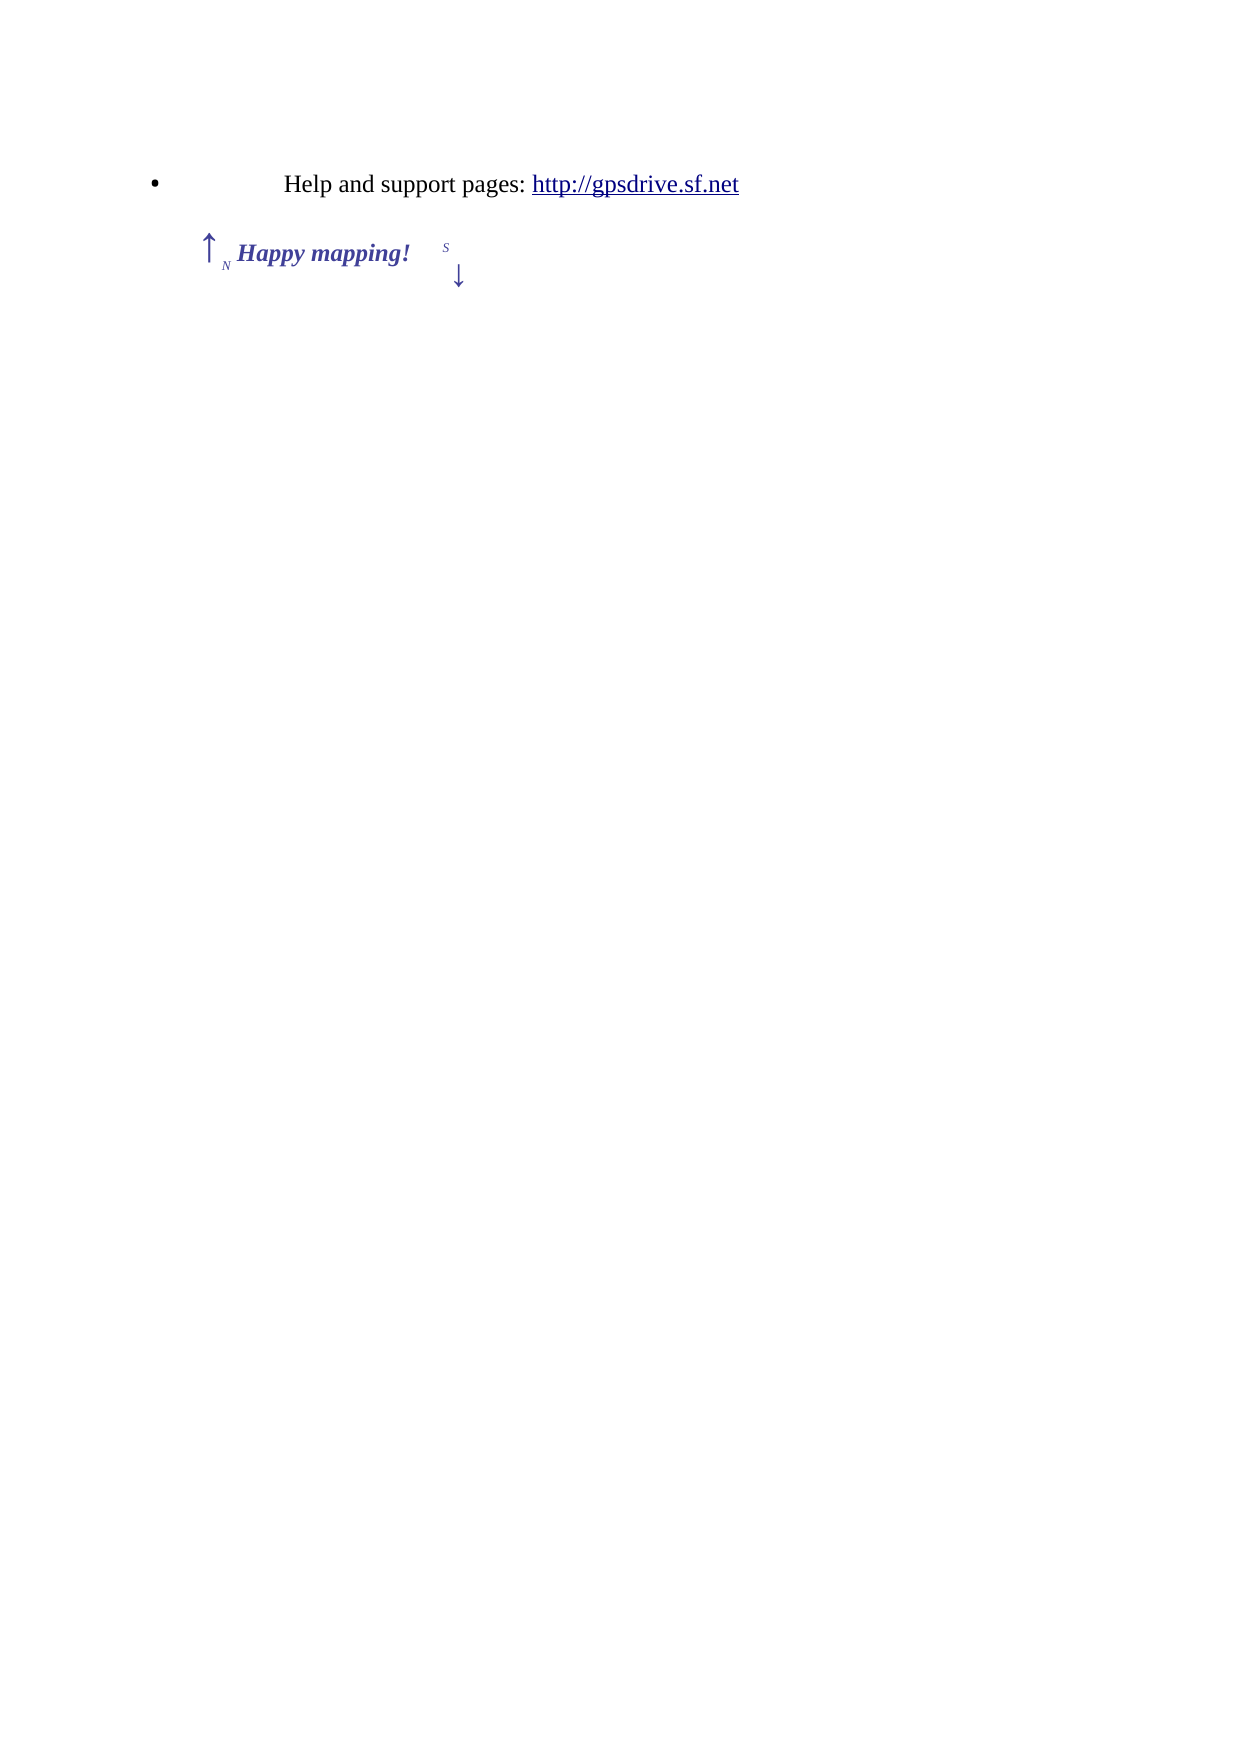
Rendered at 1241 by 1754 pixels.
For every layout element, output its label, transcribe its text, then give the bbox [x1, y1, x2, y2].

list Help and support pages: http://gpsdrive.sf.net [150, 165, 1075, 199]
text ↑N Happy mapping! S↓ [165, 199, 1075, 381]
